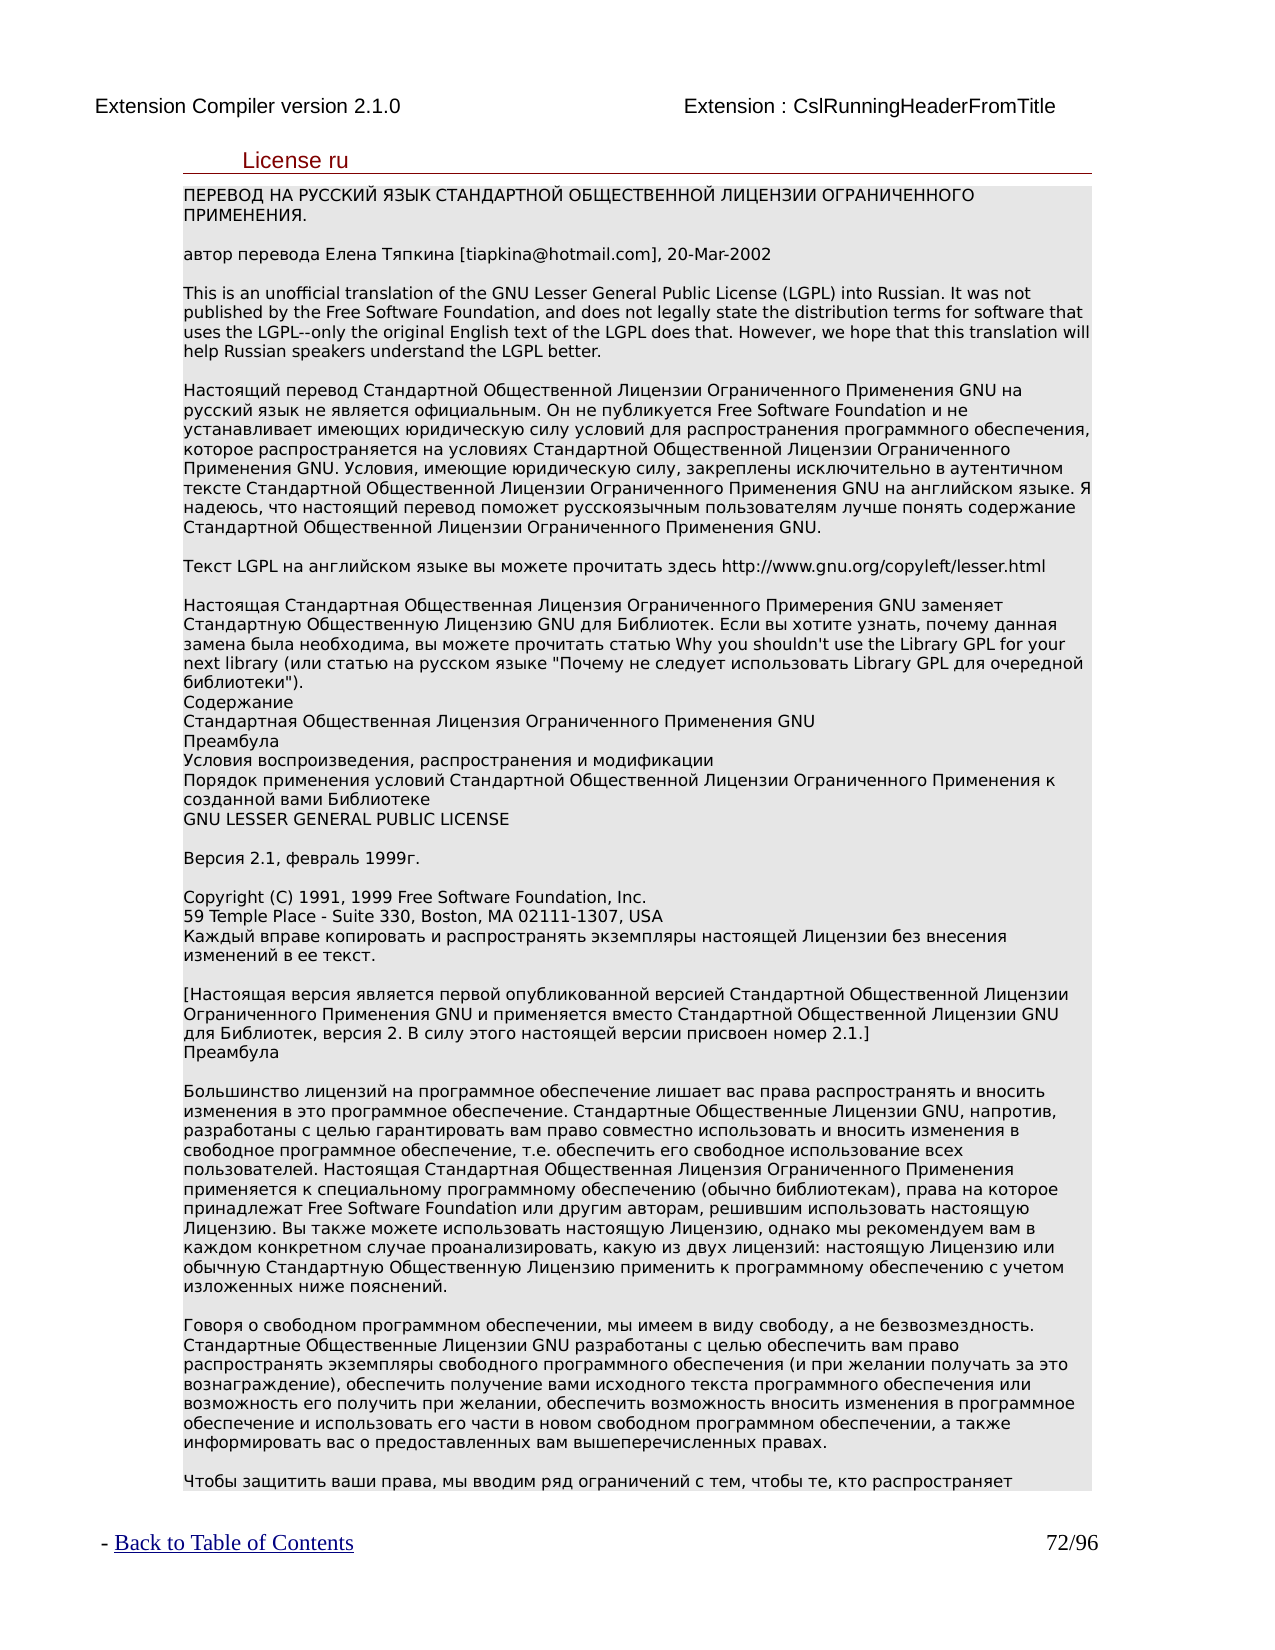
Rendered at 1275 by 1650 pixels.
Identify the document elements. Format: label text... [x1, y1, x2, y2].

text Каждый вправе копировать и распространять экземпляры настоящей Лицензии без внесения изменений в ее текст. [183, 927, 1092, 966]
text Содержание [183, 693, 1092, 712]
text License ru [183, 147, 1092, 173]
text Стандартная Общественная Лицензия Ограниченного Применения GNU [183, 712, 1092, 732]
text Большинство лицензий на программное обеспечение лишает вас права распространять и вносить изменения в это программное обеспечение. Стандартные Общественные Лицензии GNU, напротив, разработаны с целью гарантировать вам право совместно использовать и вносить изменения в свободное программное обеспечение, т.е. обеспечить его свободное использование всех пользователей. Настоящая Стандартная Общественная Лицензия Ограниченного Применения применяется к специальному программному обеспечению (обычно библиотекам), права на которое принадлежат Free Software Foundation или другим авторам, решившим использовать настоящую Лицензию. Вы также можете использовать настоящую Лицензию, однако мы рекомендуем вам в каждом конкретном случае проанализировать, какую из двух лицензий: настоящую Лицензию или обычную Стандартную Общественную Лицензию применить к программному обеспечению с учетом изложенных ниже пояснений. [183, 1082, 1092, 1297]
text автор перевода Елена Тяпкина [tiapkina@hotmail.com], 20-Mar-2002 [183, 245, 1092, 264]
text Говоря о свободном программном обеспечении, мы имеем в виду свободу, а не безвозмездность. Стандартные Общественные Лицензии GNU разработаны с целью обеспечить вам право распространять экземпляры свободного программного обеспечения (и при желании получать за это вознаграждение), обеспечить получение вами исходного текста программного обеспечения или возможность его получить при желании, обеспечить возможность вносить изменения в программное обеспечение и использовать его части в новом свободном программном обеспечении, а также информировать вас о предоставленных вам вышеперечисленных правах. [183, 1316, 1092, 1452]
text This is an unofficial translation of the GNU Lesser General Public License (LGPL) into Russian. It was not published by the Free Software Foundation, and does not legally state the distribution terms for software that uses the LGPL--only the original English text of the LGPL does that. However, we hope that this translation will help Russian speakers understand the LGPL better. [183, 284, 1092, 362]
text Порядок применения условий Стандартной Общественной Лицензии Ограниченного Применения к созданной вами Библиотеке [183, 771, 1092, 810]
text [Настоящая версия является первой опубликованной версией Стандартной Общественной Лицензии Ограниченного Применения GNU и применяется вместо Стандартной Общественной Лицензии GNU для Библиотек, версия 2. В силу этого настоящей версии присвоен номер 2.1.] [183, 985, 1092, 1043]
text 59 Temple Place - Suite 330, Boston, MA 02111-1307, USA [183, 907, 1092, 927]
text Преамбула [183, 732, 1092, 751]
text Настоящий перевод Стандартной Общественной Лицензии Ограниченного Применения GNU на русский язык не является официальным. Он не публикуется Free Software Foundation и не устанавливает имеющих юридическую силу условий для распространения программного обеспечения, которое распространяется на условиях Стандартной Общественной Лицензии Ограниченного Применения GNU. Условия, имеющие юридическую силу, закреплены исключительно в аутентичном тексте Стандартной Общественной Лицензии Ограниченного Применения GNU на английском языке. Я надеюсь, что настоящий перевод поможет русскоязычным пользователям лучше понять содержание Стандартной Общественной Лицензии Ограниченного Применения GNU. [183, 381, 1092, 537]
text Текст LGPL на английском языке вы можете прочитать здесь http://www.gnu.org/copyleft/lesser.html [183, 556, 1092, 576]
text Чтобы защитить ваши права, мы вводим ряд ограничений с тем, чтобы те, кто распространяет [183, 1472, 1092, 1491]
text Версия 2.1, февраль 1999г. [183, 849, 1092, 868]
text ПЕРЕВОД НА РУССКИЙ ЯЗЫК СТАНДАРТНОЙ ОБЩЕСТВЕННОЙ ЛИЦЕНЗИИ ОГРАНИЧЕННОГО ПРИМЕНЕНИЯ. [183, 186, 1092, 225]
text Преамбула [183, 1043, 1092, 1063]
text Copyright (C) 1991, 1999 Free Software Foundation, Inc. [183, 888, 1092, 907]
text GNU LESSER GENERAL PUBLIC LICENSE [183, 810, 1092, 829]
text Настоящая Стандартная Общественная Лицензия Ограниченного Примерения GNU заменяет Стандартную Общественную Лицензию GNU для Библиотек. Если вы хотите узнать, почему данная замена была необходима, вы можете прочитать статью Why you shouldn't use the Library GPL for your next library (или статью на русском языке "Почему не следует использовать Library GPL для очередной библиотеки"). [183, 595, 1092, 693]
text Условия воспроизведения, распространения и модификации [183, 751, 1092, 771]
